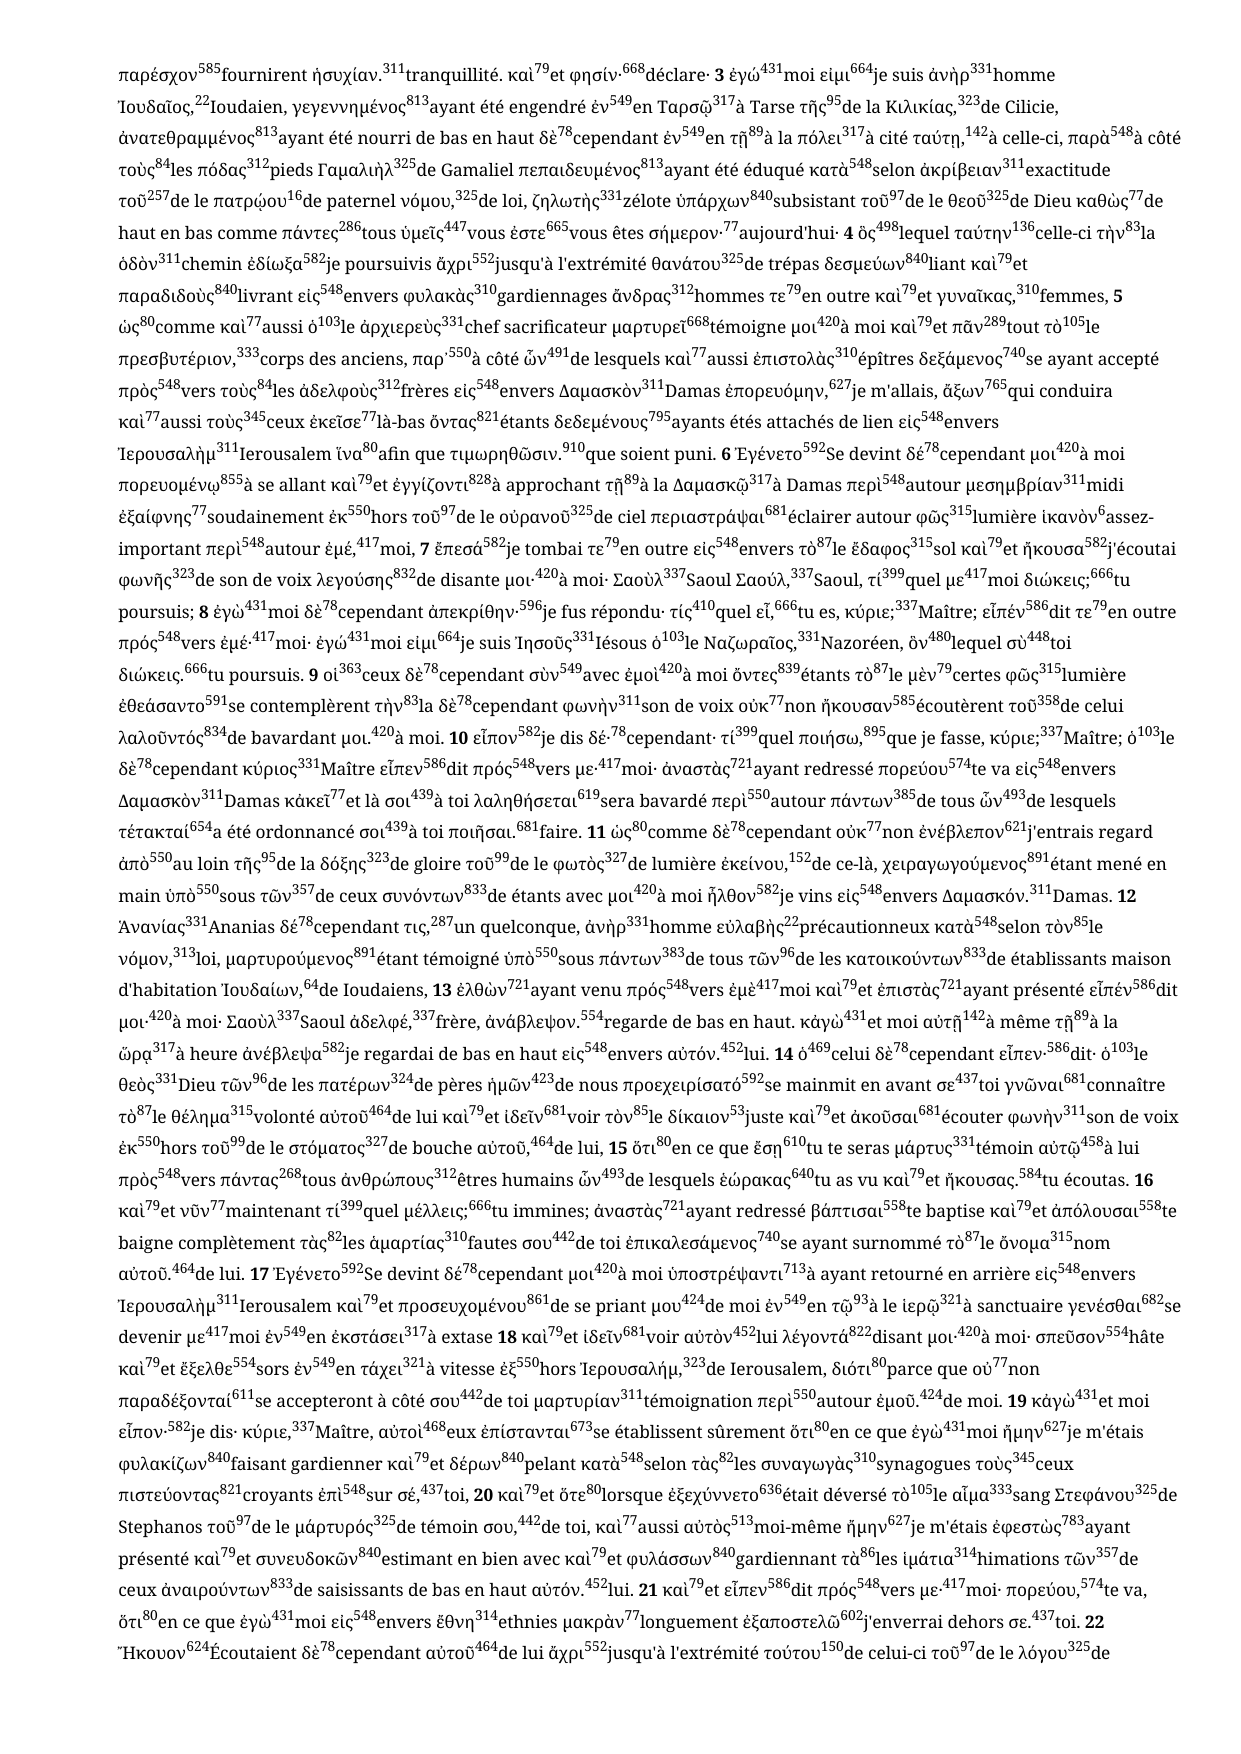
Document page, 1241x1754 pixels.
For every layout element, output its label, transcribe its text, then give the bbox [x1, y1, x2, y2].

text 1 Ἄνδρες336Hommes ἀδελφοὶ336frères καὶ79et πατέρες,336pères, ἀκούσατέ553écoutez μου424de moi τῆς356de celle πρὸς548vers ὑμᾶς436vous νυνὶ77maintenant ἀπολογίας.323de apologie. 2 ἀκούσαντες720ayants écoutés δὲ78cependant ὅτι80en ce que τῇ89à la Ἑβραΐδι8à Hébraïque διαλέκτῳ317à dialecte προσεφώνει625sonnait auprès αὐτοῖς,457à eux, μᾶλλον77davantage παρέσχον585fournirent ἡσυχίαν.311tranquillité. καὶ79et φησίν·668déclare· 3 ἐγώ431moi εἰμι664je suis ἀνὴρ331homme Ἰουδαῖος,22Ioudaien, γεγεννημένος813ayant été engendré ἐν549en Ταρσῷ317à Tarse τῆς95de la Κιλικίας,323de Cilicie, ἀνατεθραμμένος813ayant été nourri de bas en haut δὲ78cependant ἐν549en τῇ89à la πόλει317à cité ταύτῃ,142à celle-ci, παρὰ548à côté τοὺς84les πόδας312pieds Γαμαλιὴλ325de Gamaliel πεπαιδευμένος813ayant été éduqué κατὰ548selon ἀκρίβειαν311exactitude τοῦ257de le πατρῴου16de paternel νόμου,325de loi, ζηλωτὴς331zélote ὑπάρχων840subsistant τοῦ97de le θεοῦ325de Dieu καθὼς77de haut en bas comme πάντες286tous ὑμεῖς447vous ἐστε665vous êtes σήμερον·77aujourd'hui· 4 ὃς498lequel ταύτην136celle-ci τὴν83la ὁδὸν311chemin ἐδίωξα582je poursuivis ἄχρι552jusqu'à l'extrémité θανάτου325de trépas δεσμεύων840liant καὶ79et παραδιδοὺς840livrant εἰς548envers φυλακὰς310gardiennages ἄνδρας312hommes τε79en outre καὶ79et γυναῖκας,310femmes, 5 ὡς80comme καὶ77aussi ὁ103le ἀρχιερεὺς331chef sacrificateur μαρτυρεῖ668témoigne μοι420à moi καὶ79et πᾶν289tout τὸ105le πρεσβυτέριον,333corps des anciens, παρ᾽550à côté ὧν491de lesquels καὶ77aussi ἐπιστολὰς310épîtres δεξάμενος740se ayant accepté πρὸς548vers τοὺς84les ἀδελφοὺς312frères εἰς548envers Δαμασκὸν311Damas ἐπορευόμην,627je m'allais, ἄξων765qui conduira καὶ77aussi τοὺς345ceux ἐκεῖσε77là-bas ὄντας821étants δεδεμένους795ayants étés attachés de lien εἰς548envers Ἰερουσαλὴμ311Ierousalem ἵνα80afin que τιμωρηθῶσιν.910que soient puni. 6 Ἐγένετο592Se devint δέ78cependant μοι420à moi πορευομένῳ855à se allant καὶ79et ἐγγίζοντι828à approchant τῇ89à la Δαμασκῷ317à Damas περὶ548autour μεσημβρίαν311midi ἐξαίφνης77soudainement ἐκ550hors τοῦ97de le οὐρανοῦ325de ciel περιαστράψαι681éclairer autour φῶς315lumière ἱκανὸν6assez-important περὶ548autour ἐμέ,417moi, 7 ἔπεσά582je tombai τε79en outre εἰς548envers τὸ87le ἔδαφος315sol καὶ79et ἤκουσα582j'écoutai φωνῆς323de son de voix λεγούσης832de disante μοι·420à moi· Σαοὺλ337Saoul Σαούλ,337Saoul, τί399quel με417moi διώκεις;666tu poursuis; 8 ἐγὼ431moi δὲ78cependant ἀπεκρίθην·596je fus répondu· τίς410quel εἶ,666tu es, κύριε;337Maître; εἶπέν586dit τε79en outre πρός548vers ἐμέ·417moi· ἐγώ431moi εἰμι664je suis Ἰησοῦς331Iésous ὁ103le Ναζωραῖος,331Nazoréen, ὃν480lequel σὺ448toi διώκεις.666tu poursuis. 9 οἱ363ceux δὲ78cependant σὺν549avec ἐμοὶ420à moi ὄντες839étants τὸ87le μὲν79certes φῶς315lumière ἐθεάσαντο591se contemplèrent τὴν83la δὲ78cependant φωνὴν311son de voix οὐκ77non ἤκουσαν585écoutèrent τοῦ358de celui λαλοῦντός834de bavardant μοι.420à moi. 10 εἶπον582je dis δέ·78cependant· τί399quel ποιήσω,895que je fasse, κύριε;337Maître; ὁ103le δὲ78cependant κύριος331Maître εἶπεν586dit πρός548vers με·417moi· ἀναστὰς721ayant redressé πορεύου574te va εἰς548envers Δαμασκὸν311Damas κἀκεῖ77et là σοι439à toi λαληθήσεται619sera bavardé περὶ550autour πάντων385de tous ὧν493de lesquels τέτακταί654a été ordonnancé σοι439à toi ποιῆσαι.681faire. 11 ὡς80comme δὲ78cependant οὐκ77non ἐνέβλεπον621j'entrais regard ἀπὸ550au loin τῆς95de la δόξης323de gloire τοῦ99de le φωτὸς327de lumière ἐκείνου,152de ce-là, χειραγωγούμενος891étant mené en main ὑπὸ550sous τῶν357de ceux συνόντων833de étants avec μοι420à moi ἦλθον582je vins εἰς548envers Δαμασκόν.311Damas. 12 Ἁνανίας331Ananias δέ78cependant τις,287un quelconque, ἀνὴρ331homme εὐλαβὴς22précautionneux κατὰ548selon τὸν85le νόμον,313loi, μαρτυρούμενος891étant témoigné ὑπὸ550sous πάντων383de tous τῶν96de les κατοικούντων833de établissants maison d'habitation Ἰουδαίων,64de Ioudaiens, 13 ἐλθὼν721ayant venu πρός548vers ἐμὲ417moi καὶ79et ἐπιστὰς721ayant présenté εἶπέν586dit μοι·420à moi· Σαοὺλ337Saoul ἀδελφέ,337frère, ἀνάβλεψον.554regarde de bas en haut. κἀγὼ431et moi αὐτῇ142à même τῇ89à la ὥρᾳ317à heure ἀνέβλεψα582je regardai de bas en haut εἰς548envers αὐτόν.452lui. 14 ὁ469celui δὲ78cependant εἶπεν·586dit· ὁ103le θεὸς331Dieu τῶν96de les πατέρων324de pères ἡμῶν423de nous προεχειρίσατό592se mainmit en avant σε437toi γνῶναι681connaître τὸ87le θέλημα315volonté αὐτοῦ464de lui καὶ79et ἰδεῖν681voir τὸν85le δίκαιον53juste καὶ79et ἀκοῦσαι681écouter φωνὴν311son de voix ἐκ550hors τοῦ99de le στόματος327de bouche αὐτοῦ,464de lui, 15 ὅτι80en ce que ἔσῃ610tu te seras μάρτυς331témoin αὐτῷ458à lui πρὸς548vers πάντας268tous ἀνθρώπους312êtres humains ὧν493de lesquels ἑώρακας640tu as vu καὶ79et ἤκουσας.584tu écoutas. 16 καὶ79et νῦν77maintenant τί399quel μέλλεις;666tu immines; ἀναστὰς721ayant redressé βάπτισαι558te baptise καὶ79et ἀπόλουσαι558te baigne complètement τὰς82les ἁμαρτίας310fautes σου442de toi ἐπικαλεσάμενος740se ayant surnommé τὸ87le ὄνομα315nom αὐτοῦ.464de lui. 17 Ἐγένετο592Se devint δέ78cependant μοι420à moi ὑποστρέψαντι713à ayant retourné en arrière εἰς548envers Ἰερουσαλὴμ311Ierousalem καὶ79et προσευχομένου861de se priant μου424de moi ἐν549en τῷ93à le ἱερῷ321à sanctuaire γενέσθαι682se devenir με417moi ἐν549en ἐκστάσει317à extase 18 καὶ79et ἰδεῖν681voir αὐτὸν452lui λέγοντά822disant μοι·420à moi· σπεῦσον554hâte καὶ79et ἔξελθε554sors ἐν549en τάχει321à vitesse ἐξ550hors Ἰερουσαλήμ,323de Ierousalem, διότι80parce que οὐ77non παραδέξονταί611se accepteront à côté σου442de toi μαρτυρίαν311témoignation περὶ550autour ἐμοῦ.424de moi. 19 κἀγὼ431et moi εἶπον·582je dis· κύριε,337Maître, αὐτοὶ468eux ἐπίστανται673se établissent sûrement ὅτι80en ce que ἐγὼ431moi ἤμην627je m'étais φυλακίζων840faisant gardienner καὶ79et δέρων840pelant κατὰ548selon τὰς82les συναγωγὰς310synagogues τοὺς345ceux πιστεύοντας821croyants ἐπὶ548sur σέ,437toi, 20 καὶ79et ὅτε80lorsque ἐξεχύννετο636était déversé τὸ105le αἷμα333sang Στεφάνου325de Stephanos τοῦ97de le μάρτυρός325de témoin σου,442de toi, καὶ77aussi αὐτὸς513moi-même ἤμην627je m'étais ἐφεστὼς783ayant présenté καὶ79et συνευδοκῶν840estimant en bien avec καὶ79et φυλάσσων840gardiennant τὰ86les ἱμάτια314himations τῶν357de ceux ἀναιρούντων833de saisissants de bas en haut αὐτόν.452lui. 21 καὶ79et εἶπεν586dit πρός548vers με·417moi· πορεύου,574te va, ὅτι80en ce que ἐγὼ431moi εἰς548envers ἔθνη314ethnies μακρὰν77longuement ἐξαποστελῶ602j'enverrai dehors σε.437toi. 22 Ἤκουον624Écoutaient δὲ78cependant αὐτοῦ464de lui ἄχρι552jusqu'à l'extrémité τούτου150de celui-ci τοῦ97de le λόγου325de discours καὶ79et ἐπῆραν585surélevèrent τὴν83la φωνὴν311son de voix αὐτῶν463de eux λέγοντες·839disants· αἶρε570lève ἀπὸ550au loin τῆς95de la γῆς323de terre τὸν85le τοιοῦτον,346tel, οὐ77non γὰρ79car καθῆκεν625surgissait de haut en bas αὐτὸν452lui ζῆν.689vivre. 23 κραυγαζόντων833de criants τε79en outre αὐτῶν463de eux καὶ79et ῥιπτούντων833de flanquants τὰ246les ἱμάτια314himations καὶ79et κονιορτὸν313poussière βαλλόντων833de jetants εἰς548envers τὸν85le ἀέρα,313air, 24 ἐκέλευσεν586ordonna ὁ103le χιλίαρχος331chiliarque εἰσάγεσθαι692être conduit à l'intérieur αὐτὸν452lui εἰς548envers τὴν83la παρεμβολήν,311installation de côté, εἴπας721ayant dit μάστιξιν316à fouets ἀνετάζεσθαι692être examiné de bas en haut αὐτὸν452lui ἵνα80afin que ἐπιγνῷ899que reconnaisse δι᾽548par le fait de ἣν293laquelle αἰτίαν311cause οὕτως77ainsi ἐπεφώνουν624sonnaient sur αὐτῷ.458à lui. 25 ὡς80comme δὲ78cependant προέτειναν585tendirent en avant αὐτὸν452lui τοῖς90à les ἱμᾶσιν,318à courroies, εἶπεν586dit πρὸς548vers τὸν85le ἑστῶτα770ayant dressé ἑκατόνταρχον313chef de cent ὁ103le Παῦλος·331Paulus· εἰ340si ἄνθρωπον313être humain Ῥωμαῖον4Romain καὶ79et ἀκατάκριτον4non condamné ἔξεστιν668est permis ὑμῖν438à vous μαστίζειν;689faire fouetter; 26 ἀκούσας721ayant écouté δὲ78cependant ὁ103le ἑκατοντάρχης331chef de cent προσελθὼν721ayant venu vers τῷ91à le χιλιάρχῳ319à chiliarque ἀπήγγειλεν586rapporta annonce λέγων·840disant· τί399quel μέλλεις666tu immines ποιεῖν;689faire; ὁ103le γὰρ79car ἄνθρωπος331être humain οὗτος156celui-ci Ῥωμαῖός47Romain ἐστιν.668est. 27 προσελθὼν721ayant venu vers δὲ78cependant ὁ103le χιλίαρχος331chiliarque εἶπεν586dit αὐτῷ·458à lui· λέγε570dis μοι,420à moi, σὺ448toi Ῥωμαῖος47Romain εἶ;666tu es; ὁ469celui δὲ78cependant ἔφη·625déclarait· ναί.304oui. 28 ἀπεκρίθη600fut répondu δὲ78cependant ὁ103le χιλίαρχος·331chiliarque· ἐγὼ431moi πολλοῦ283de nombreux κεφαλαίου327de capital τὴν83la πολιτείαν311citoyenneté ταύτην136celle-ci ἐκτησάμην.588je m'acquis. ὁ103le δὲ78cependant Παῦλος331Paulus ἔφη·625déclarait· ἐγὼ431moi δὲ78cependant καὶ77aussi γεγέννημαι.650j'ai été engendré. 29 εὐθέως77directement οὖν79donc ἀπέστησαν585dressèrent au loin ἀπ᾽550au loin αὐτοῦ464de lui οἱ363ceux μέλλοντες839imminants αὐτὸν452lui ἀνετάζειν,689examiner de bas en haut, καὶ77aussi ὁ103le χιλίαρχος331chiliarque δὲ78cependant ἐφοβήθη600fut effrayé ἐπιγνοὺς721ayant reconnu ὅτι80en ce que Ῥωμαῖός47Romain ἐστιν668est καὶ79et ὅτι80en ce que αὐτὸν452lui ἦν625était δεδεκώς.783ayant attaché de lien. 30 Τῇ350à Celle δὲ78cependant ἐπαύριον77lendemain βουλόμενος867se ayant dessein γνῶναι681connaître τὸ87le ἀσφαλές,55sécurisant, τὸ348ce τί399quel κατηγορεῖται680est accusé ὑπὸ550sous τῶν96de les Ἰουδαίων,64de Ioudaiens, ἔλυσεν586délia αὐτὸν452lui καὶ79et ἐκέλευσεν586ordonna συνελθεῖν681venir ensemble τοὺς84les ἀρχιερεῖς312chefs sacrificateurs καὶ79et πᾶν271tout τὸ87le συνέδριον,315sanhédrin, καὶ79et καταγαγὼν721ayant mené de haut en bas τὸν85le Παῦλον313Paulus ἔστησεν586dressa εἰς548envers αὐτούς.451eux. [118, 59, 1181, 1665]
